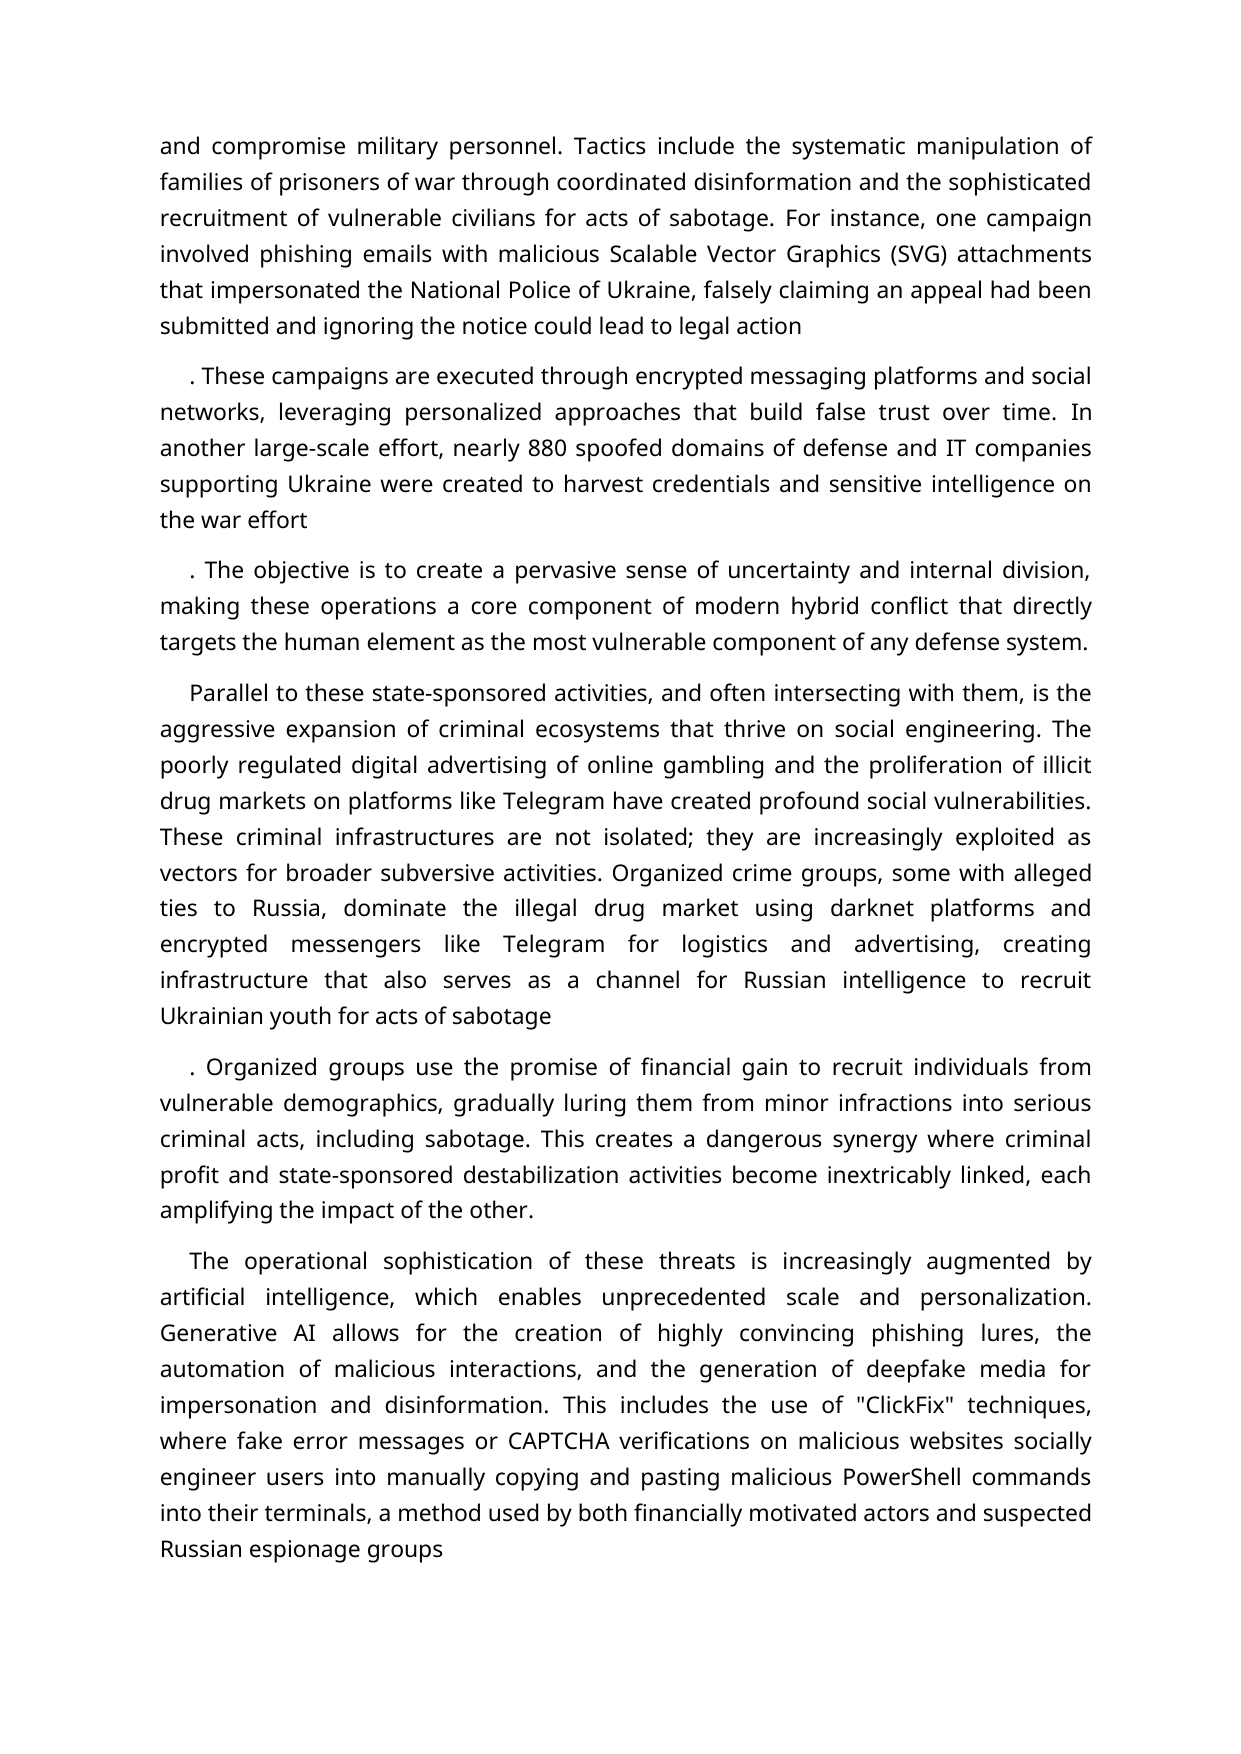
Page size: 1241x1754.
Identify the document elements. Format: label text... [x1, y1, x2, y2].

text Parallel to these state-sponsored activities, and often intersecting with them, is the aggressive expansion of criminal ecosystems that thrive on social engineering. The poorly regulated digital advertising of online gambling and the proliferation of illicit drug markets on platforms like Telegram have created profound social vulnerabilities. These criminal infrastructures are not isolated; they are increasingly exploited as vectors for broader subversive activities. Organized crime groups, some with alleged ties to Russia, dominate the illegal drug market using darknet platforms and encrypted messengers like Telegram for logistics and advertising, creating infrastructure that also serves as a channel for Russian intelligence to recruit Ukrainian youth for acts of sabotage [159, 677, 1093, 1031]
text . These campaigns are executed through encrypted messaging platforms and social networks, leveraging personalized approaches that build false trust over time. In another large-scale effort, nearly 880 spoofed domains of defense and IT companies supporting Ukraine were created to harvest credentials and sensitive intelligence on the war effort [159, 360, 1093, 535]
text . The objective is to create a pervasive sense of uncertainty and internal division, making these operations a core component of modern hybrid conflict that directly targets the human element as the most vulnerable component of any defense system. [159, 554, 1093, 657]
text and compromise military personnel. Tactics include the systematic manipulation of families of prisoners of war through coordinated disinformation and the sophisticated recruitment of vulnerable civilians for acts of sabotage. For instance, one campaign involved phishing emails with malicious Scalable Vector Graphics (SVG) attachments that impersonated the National Police of Ukraine, falsely claiming an appeal had been submitted and ignoring the notice could lead to legal action [159, 130, 1093, 341]
text . Organized groups use the promise of financial gain to recruit individuals from vulnerable demographics, gradually luring them from minor infractions into serious criminal acts, including sabotage. This creates a dangerous synergy where criminal profit and state-sponsored destabilization activities become inextricably linked, each amplifying the impact of the other. [159, 1051, 1093, 1226]
text The operational sophistication of these threats is increasingly augmented by artificial intelligence, which enables unprecedented scale and personalization. Generative AI allows for the creation of highly convincing phishing lures, the automation of malicious interactions, and the generation of deepfake media for impersonation and disinformation. This includes the use of "ClickFix" techniques, where fake error messages or CAPTCHA verifications on malicious websites socially engineer users into manually copying and pasting malicious PowerShell commands into their terminals, a method used by both financially motivated actors and suspected Russian espionage groups [159, 1245, 1093, 1564]
